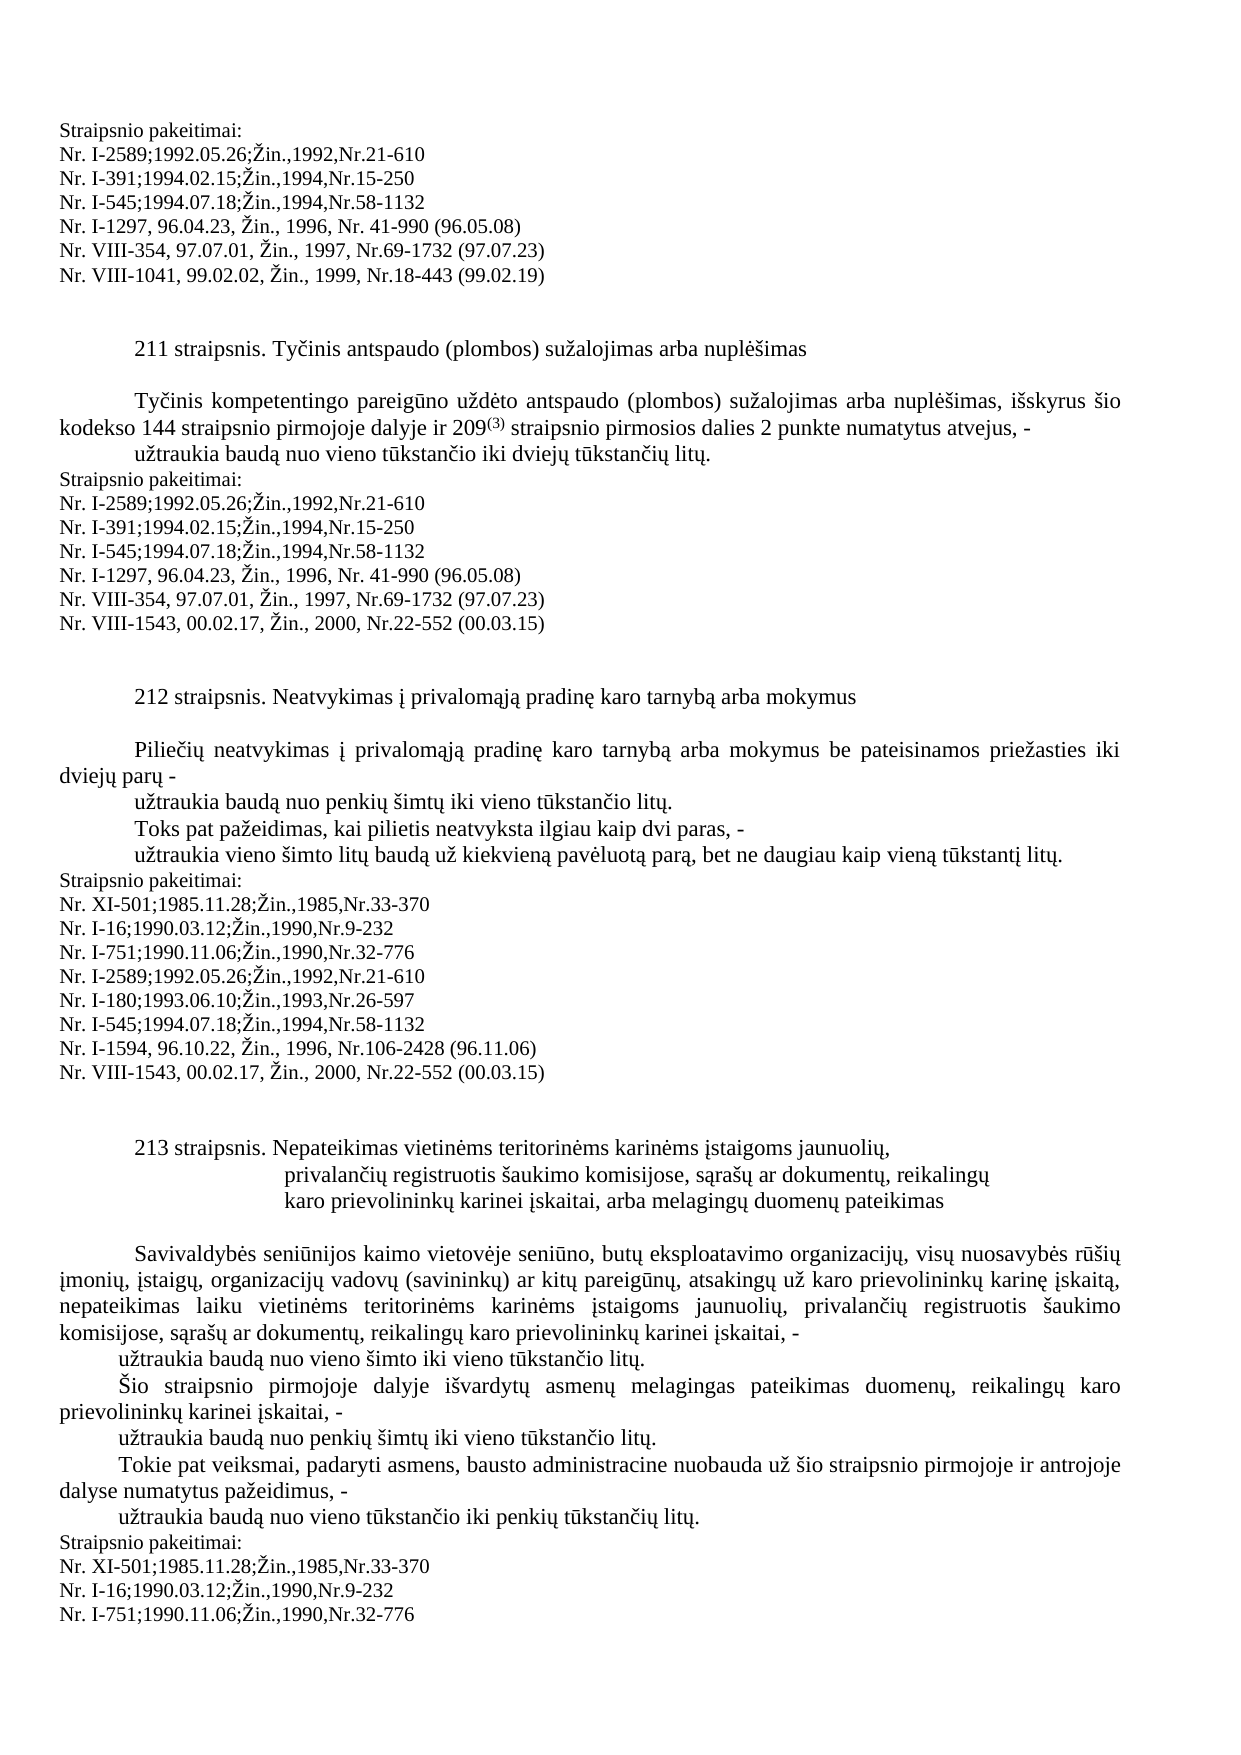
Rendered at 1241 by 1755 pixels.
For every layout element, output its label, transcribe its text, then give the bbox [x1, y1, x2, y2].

text Šio straipsnio pirmojoje dalyje išvardytų asmenų melagingas pateikimas duomenų, reikalingų karo prievolininkų karinei įskaitai, - [59, 1372, 1122, 1424]
text Savivaldybės seniūnijos kaimo vietovėje seniūno, butų eksploatavimo organizacijų, visų nuosavybės rūšių įmonių, įstaigų, organizacijų vadovų (savininkų) ar kitų pareigūnų, atsakingų už karo prievolininkų karinę įskaitą, nepateikimas laiku vietinėms teritorinėms karinėms įstaigoms jaunuolių, privalančių registruotis šaukimo komisijose, sąrašų ar dokumentų, reikalingų karo prievolininkų karinei įskaitai, - [59, 1240, 1122, 1345]
text Nr. I-16;1990.03.12;Žin.,1990,Nr.9-232 [59, 916, 1122, 940]
text 211 straipsnis. Tyčinis antspaudo (plombos) sužalojimas arba nuplėšimas [59, 335, 1122, 361]
text Straipsnio pakeitimai: [59, 118, 1122, 142]
text Nr. I-1297, 96.04.23, Žin., 1996, Nr. 41-990 (96.05.08) [59, 214, 1122, 238]
text Nr. VIII-1543, 00.02.17, Žin., 2000, Nr.22-552 (00.03.15) [59, 611, 1122, 635]
text Piliečių neatvykimas į privalomąją pradinę karo tarnybą arba mokymus be pateisinamos priežasties iki dviejų parų - [59, 736, 1122, 788]
text Nr. XI-501;1985.11.28;Žin.,1985,Nr.33-370 [59, 892, 1122, 916]
text užtraukia baudą nuo vieno šimto iki vieno tūkstančio litų. [59, 1345, 1122, 1372]
text užtraukia vieno šimto litų baudą už kiekvieną pavėluotą parą, bet ne daugiau kaip vieną tūkstantį litų. [59, 841, 1122, 867]
text karo prievolininkų karinei įskaitai, arba melagingų duomenų pateikimas [209, 1187, 1122, 1213]
text Nr. I-1594, 96.10.22, Žin., 1996, Nr.106-2428 (96.11.06) [59, 1036, 1122, 1060]
text užtraukia baudą nuo penkių šimtų iki vieno tūkstančio litų. [59, 1424, 1122, 1451]
text privalančių registruotis šaukimo komisijose, sąrašų ar dokumentų, reikalingų [209, 1161, 1122, 1187]
text Nr. I-545;1994.07.18;Žin.,1994,Nr.58-1132 [59, 190, 1122, 214]
text Nr. I-391;1994.02.15;Žin.,1994,Nr.15-250 [59, 166, 1122, 190]
text Nr. I-2589;1992.05.26;Žin.,1992,Nr.21-610 [59, 964, 1122, 988]
text Nr. XI-501;1985.11.28;Žin.,1985,Nr.33-370 [59, 1554, 1122, 1578]
text 213 straipsnis. Nepateikimas vietinėms teritorinėms karinėms įstaigoms jaunuolių, [59, 1134, 1122, 1161]
text Nr. I-2589;1992.05.26;Žin.,1992,Nr.21-610 [59, 491, 1122, 514]
text užtraukia baudą nuo vieno tūkstančio iki dviejų tūkstančių litų. [59, 440, 1122, 466]
text Toks pat pažeidimas, kai pilietis neatvyksta ilgiau kaip dvi paras, - [59, 815, 1122, 841]
text Nr. I-751;1990.11.06;Žin.,1990,Nr.32-776 [59, 1602, 1122, 1626]
text Nr. VIII-354, 97.07.01, Žin., 1997, Nr.69-1732 (97.07.23) [59, 587, 1122, 611]
text Nr. I-545;1994.07.18;Žin.,1994,Nr.58-1132 [59, 539, 1122, 563]
text Straipsnio pakeitimai: [59, 867, 1122, 892]
text Straipsnio pakeitimai: [59, 1530, 1122, 1554]
text Nr. I-1297, 96.04.23, Žin., 1996, Nr. 41-990 (96.05.08) [59, 563, 1122, 587]
text Nr. I-180;1993.06.10;Žin.,1993,Nr.26-597 [59, 988, 1122, 1012]
text užtraukia baudą nuo penkių šimtų iki vieno tūkstančio litų. [59, 788, 1122, 815]
text užtraukia baudą nuo vieno tūkstančio iki penkių tūkstančių litų. [59, 1503, 1122, 1530]
text Nr. VIII-354, 97.07.01, Žin., 1997, Nr.69-1732 (97.07.23) [59, 238, 1122, 262]
text 212 straipsnis. Neatvykimas į privalomąją pradinę karo tarnybą arba mokymus [134, 683, 1122, 709]
text Tyčinis kompetentingo pareigūno uždėto antspaudo (plombos) sužalojimas arba nuplėšimas, išskyrus šio kodekso 144 straipsnio pirmojoje dalyje ir 209(3) straipsnio pirmosios dalies 2 punkte numatytus atvejus, - [59, 387, 1122, 440]
text Nr. I-545;1994.07.18;Žin.,1994,Nr.58-1132 [59, 1012, 1122, 1036]
text Nr. I-16;1990.03.12;Žin.,1990,Nr.9-232 [59, 1578, 1122, 1602]
text Straipsnio pakeitimai: [59, 466, 1122, 491]
text Nr. I-391;1994.02.15;Žin.,1994,Nr.15-250 [59, 514, 1122, 539]
text Tokie pat veiksmai, padaryti asmens, bausto administracine nuobauda už šio straipsnio pirmojoje ir antrojoje dalyse numatytus pažeidimus, - [59, 1451, 1122, 1503]
text Nr. I-2589;1992.05.26;Žin.,1992,Nr.21-610 [59, 142, 1122, 166]
text Nr. VIII-1041, 99.02.02, Žin., 1999, Nr.18-443 (99.02.19) [59, 262, 1122, 287]
text Nr. I-751;1990.11.06;Žin.,1990,Nr.32-776 [59, 940, 1122, 964]
text Nr. VIII-1543, 00.02.17, Žin., 2000, Nr.22-552 (00.03.15) [59, 1060, 1122, 1084]
